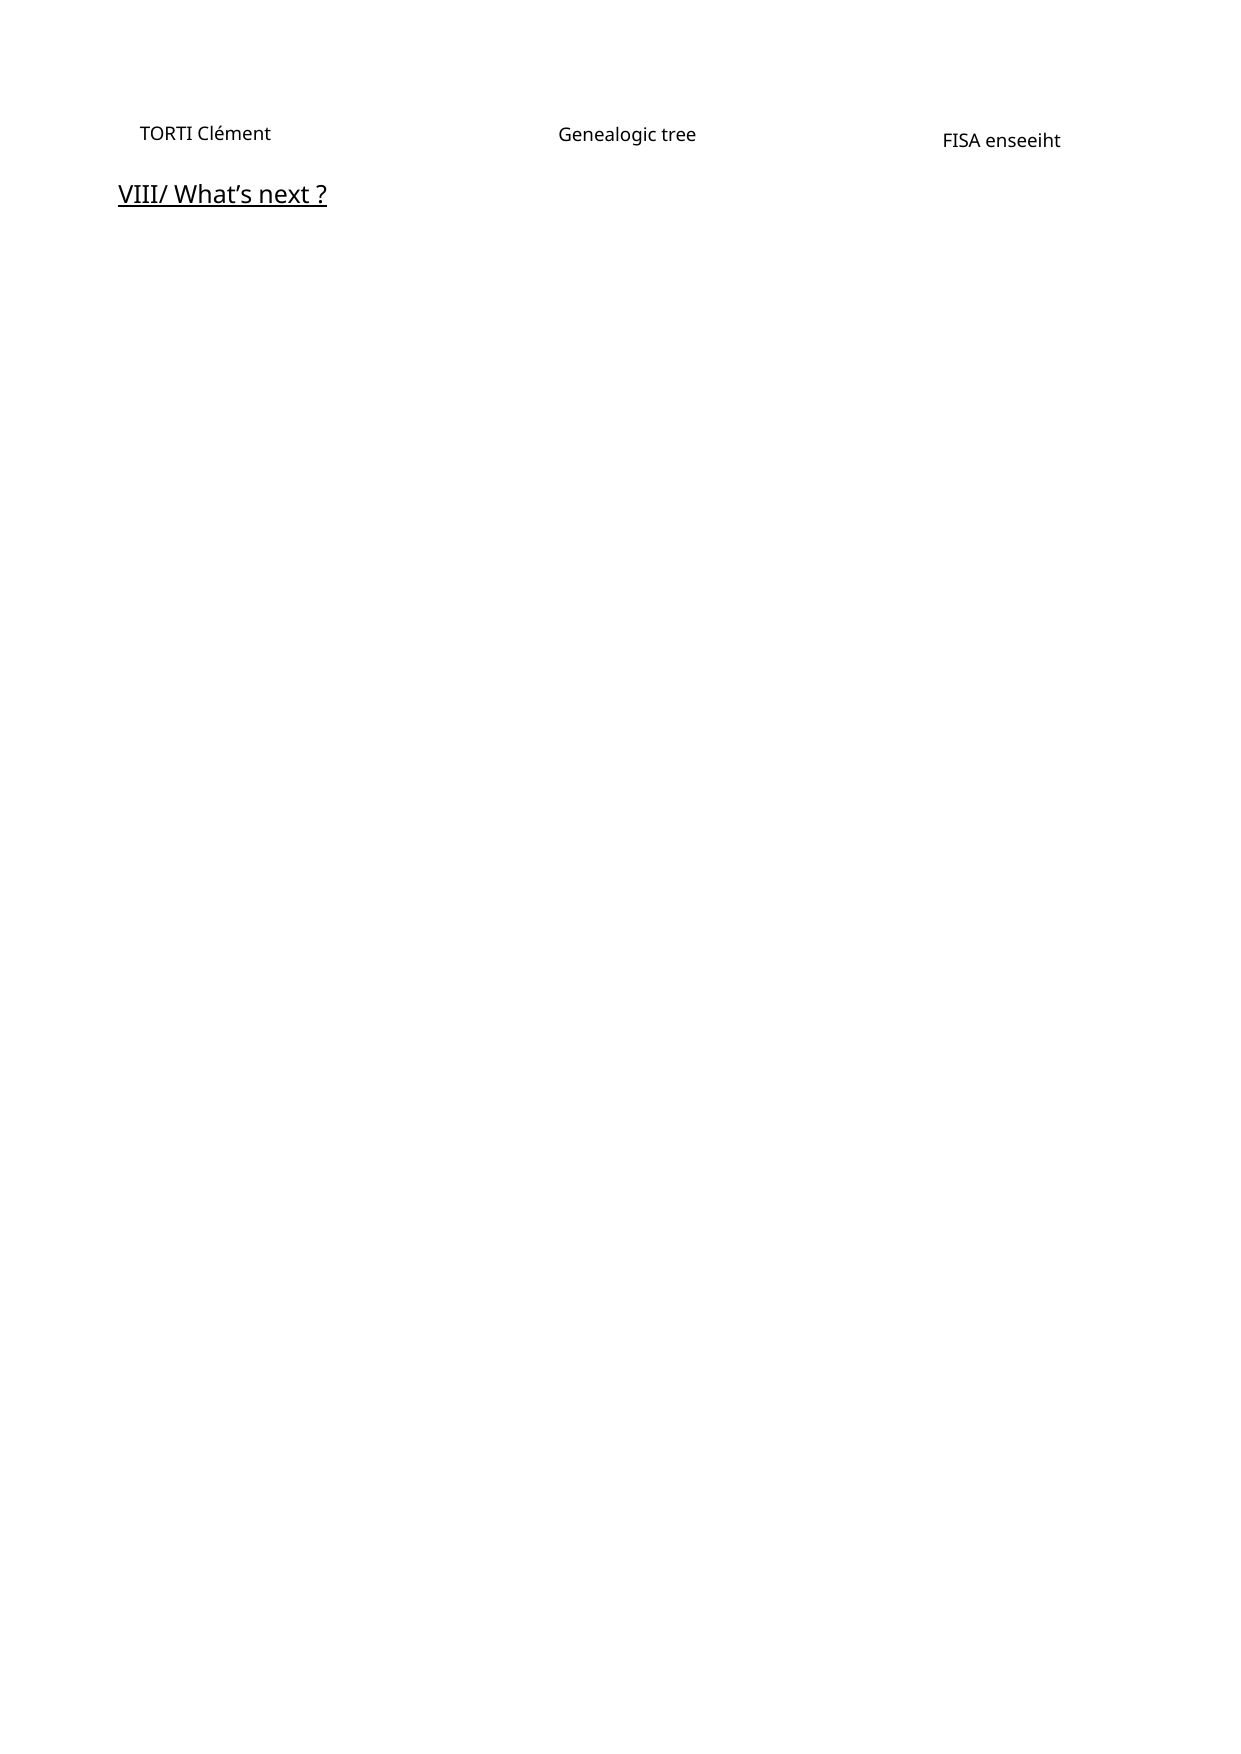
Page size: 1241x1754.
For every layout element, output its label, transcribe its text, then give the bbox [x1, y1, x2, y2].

text VIII/ What’s next ? [118, 176, 1122, 210]
